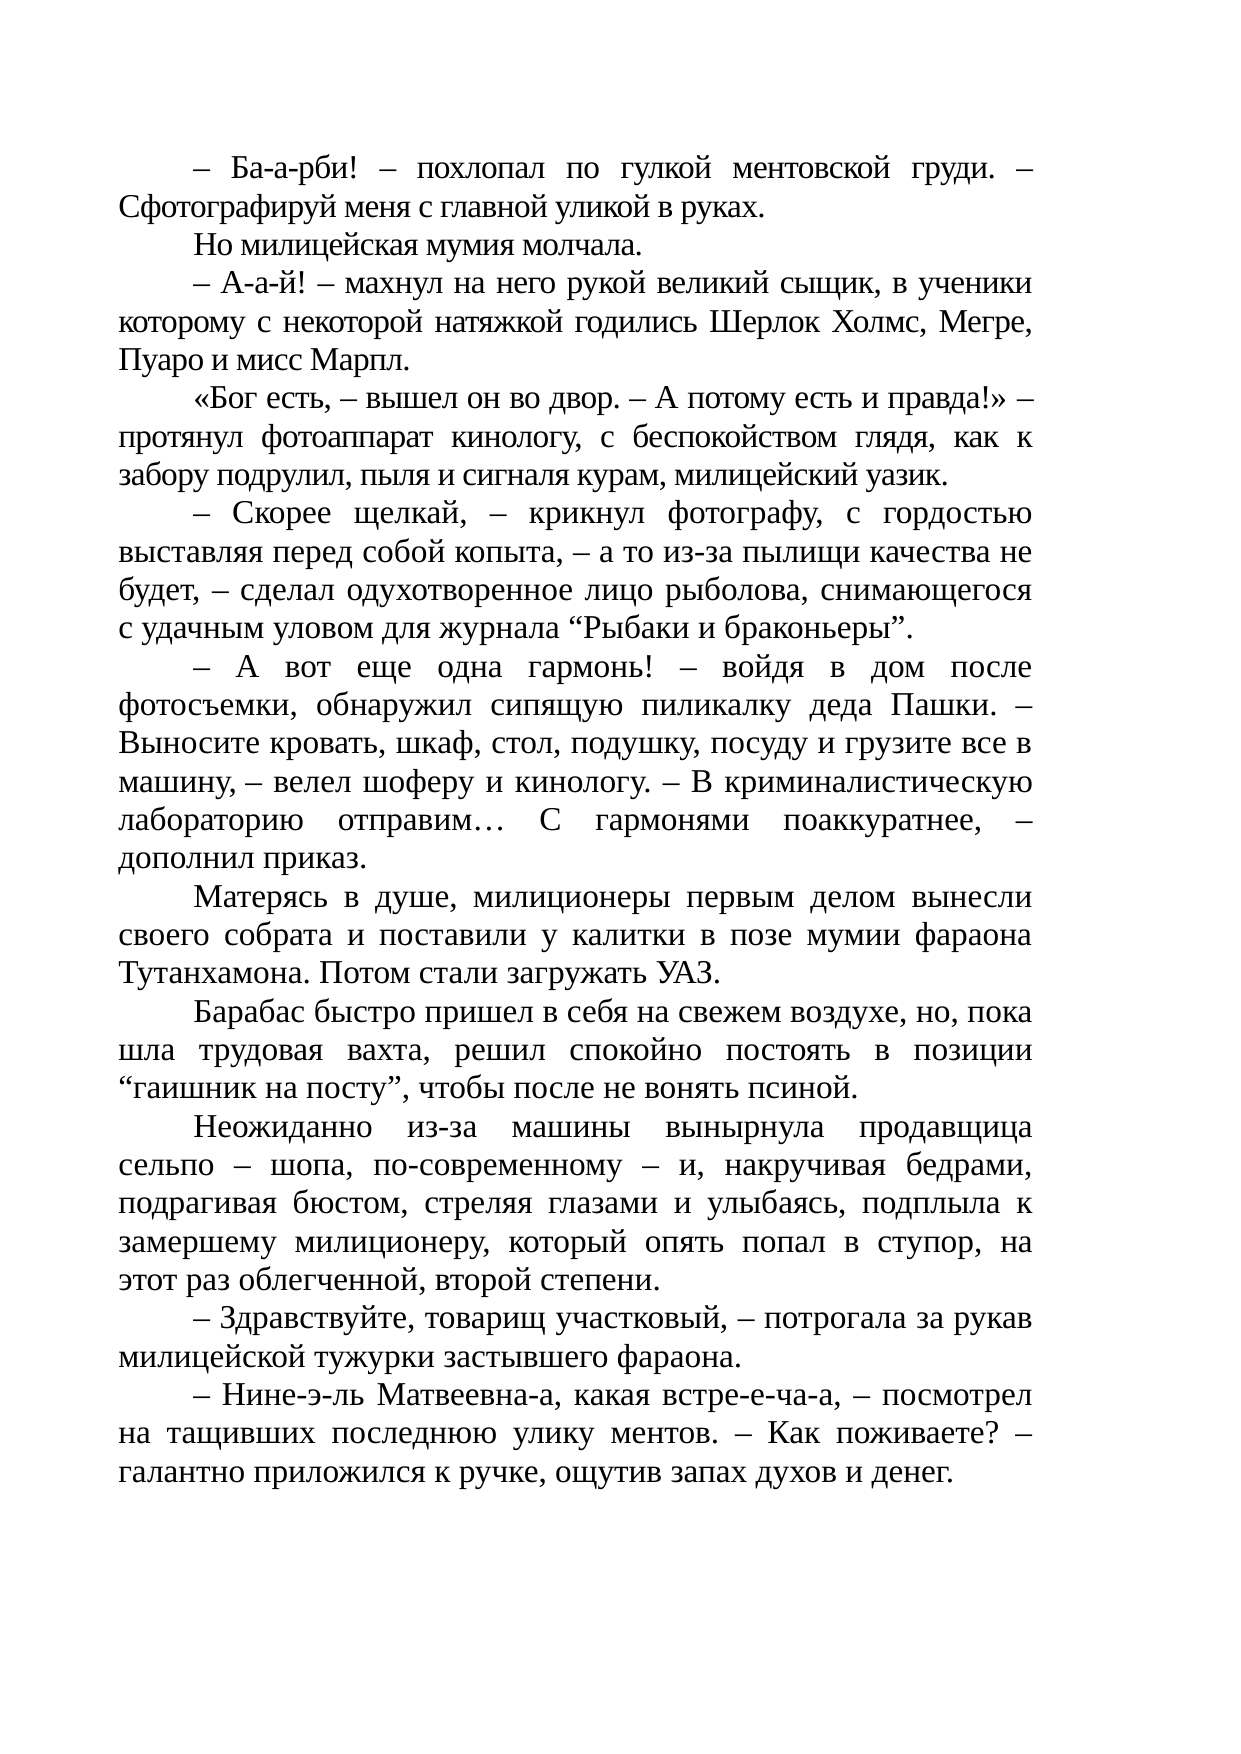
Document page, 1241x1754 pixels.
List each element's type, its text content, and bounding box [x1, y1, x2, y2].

subtitle – А вот еще одна гармонь! – войдя в дом после фотосъемки, обнаружил сипящую пиликалку деда Пашки. – Выносите кровать, шкаф, стол, подушку, посуду и грузите все в машину, – велел шоферу и кинологу. – В криминалистическую лабораторию отправим… С гармонями поаккуратнее, – дополнил приказ. [118, 646, 1033, 876]
subtitle – Здравствуйте, товарищ участковый, – потрогала за рукав милицейской тужурки застывшего фараона. [118, 1298, 1033, 1374]
subtitle – Нине-э-ль Матвеевна-а, какая встре-е-ча-а, – посмотрел на тащивших последнюю улику ментов. – Как поживаете? – галантно приложился к ручке, ощутив запах духов и денег. [118, 1374, 1033, 1489]
subtitle Барабас быстро пришел в себя на свежем воздухе, но, пока шла трудовая вахта, решил спокойно постоять в позиции “гаишник на посту”, чтобы после не вонять псиной. [118, 991, 1033, 1106]
subtitle – А-а-й! – махнул на него рукой великий сыщик, в ученики которому с некоторой натяжкой годились Шерлок Холмс, Мегре, Пуаро и мисс Марпл. [118, 263, 1033, 378]
subtitle Матерясь в душе, милиционеры первым делом вынесли своего собрата и поставили у калитки в позе мумии фараона Тутанхамона. Потом стали загружать УАЗ. [118, 876, 1033, 991]
subtitle – Скорее щелкай, – крикнул фотографу, с гордостью выставляя перед собой копыта, – а то из-за пылищи качества не будет, – сделал одухотворенное лицо рыболова, снимающегося с удачным уловом для журнала “Рыбаки и браконьеры”. [118, 493, 1033, 646]
subtitle Неожиданно из-за машины вынырнула продавщица сельпо – шопа, по-современному – и, накручивая бедрами, подрагивая бюстом, стреляя глазами и улыбаясь, подплыла к замершему милиционеру, который опять попал в ступор, на этот раз облегченной, второй степени. [118, 1106, 1033, 1298]
subtitle «Бог есть, – вышел он во двор. – А потому есть и правда!» – протянул фотоаппарат кинологу, с беспокойством глядя, как к забору подрулил, пыля и сигналя курам, милицейский уазик. [118, 378, 1033, 493]
subtitle – Ба-а-рби! – похлопал по гулкой ментовской груди. – Сфотографируй меня с главной уликой в руках. [118, 148, 1033, 224]
subtitle Но милицейская мумия молчала. [118, 224, 1033, 263]
